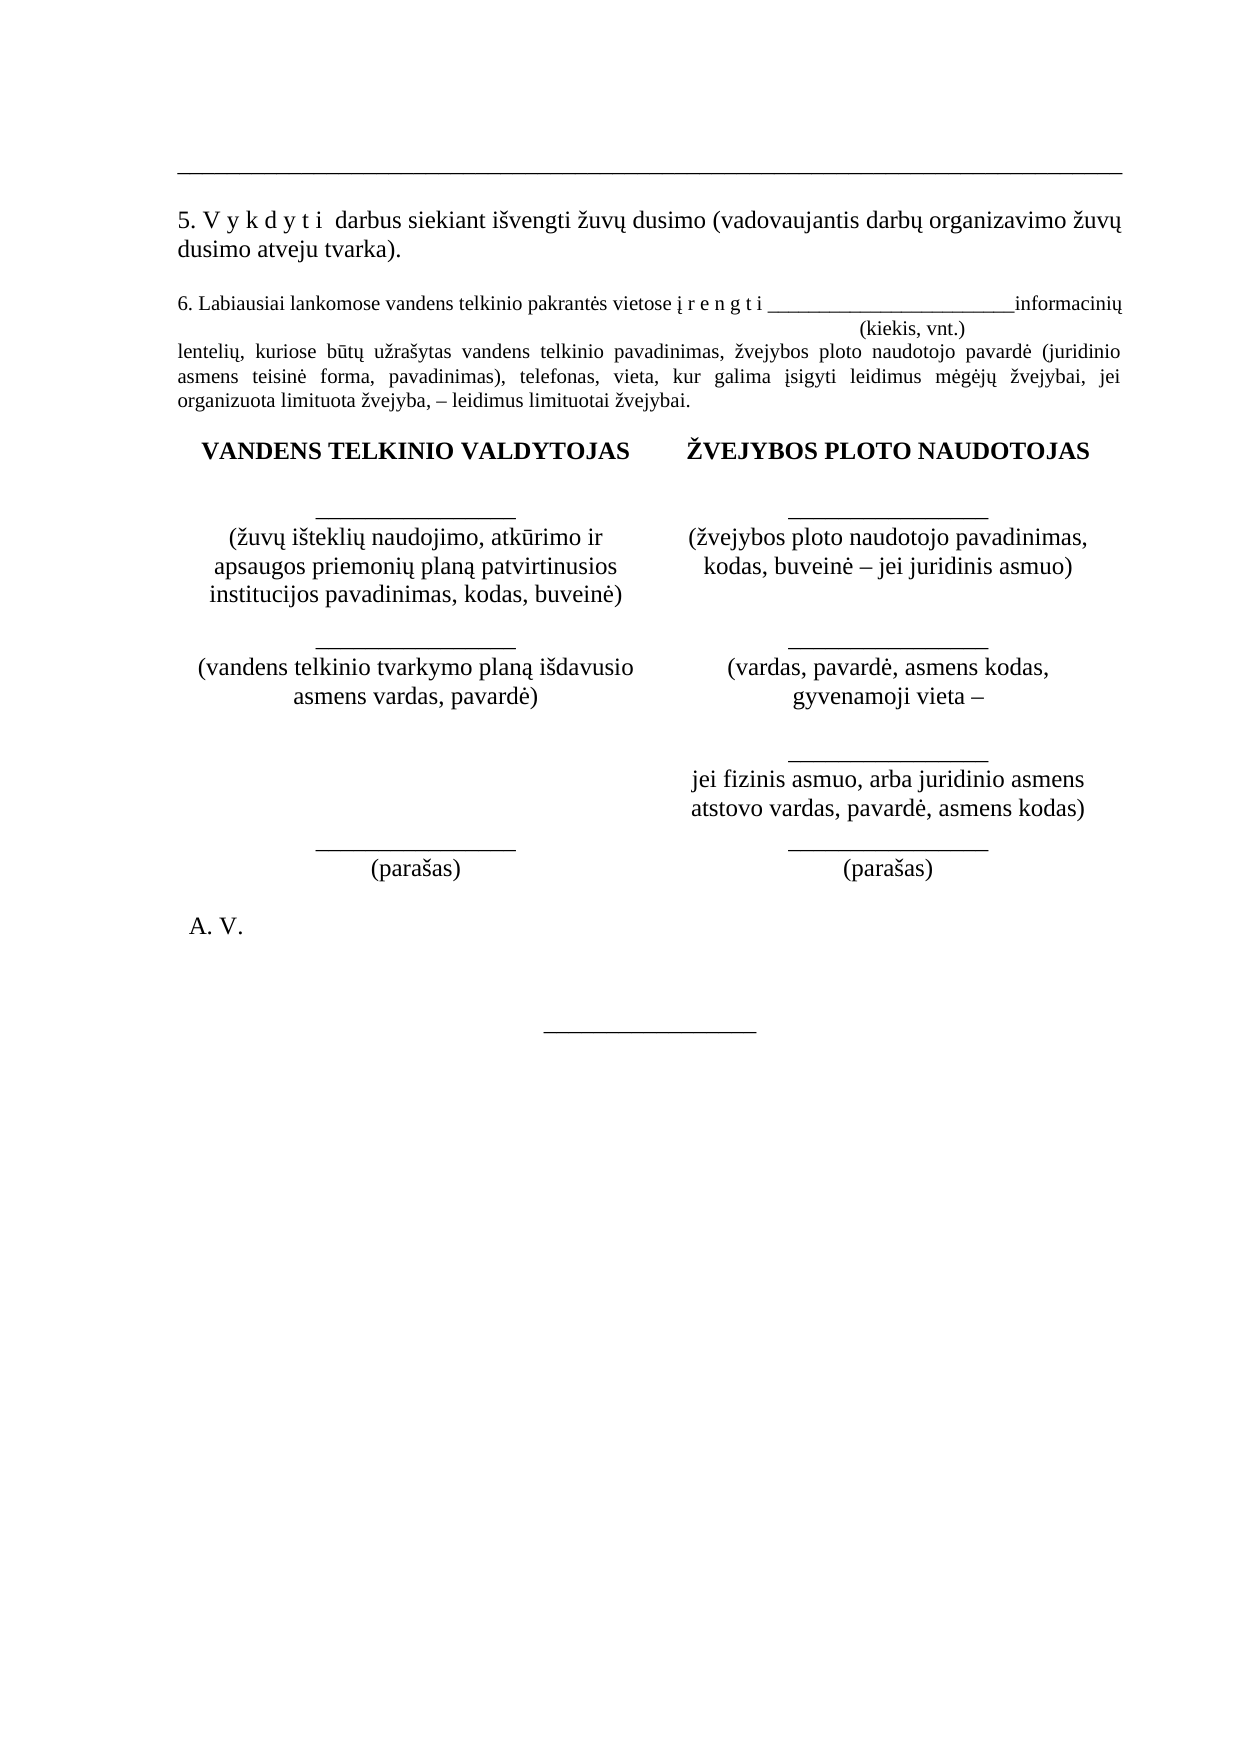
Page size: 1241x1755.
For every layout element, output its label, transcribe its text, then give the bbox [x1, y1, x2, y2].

text lentelių, kuriose būtų užrašytas vandens telkinio pavadinimas, žvejybos ploto naudotojo pavardė (juridinio asmens teisinė forma, pavadinimas), telefonas, vieta, kur galima įsigyti leidimus mėgėjų žvejybai, jei organizuota limituota žvejyba, – leidimus limituotai žvejybai. [177, 339, 1122, 412]
text 5. V y k d y t i darbus siekiant išvengti žuvų dusimo (vadovaujantis darbų organizavimo žuvų dusimo atveju tvarka). [177, 205, 1122, 263]
table_header ŽVEJYBOS PLOTO NAUDOTOJAS ________________ (žvejybos ploto naudotojo pavadinimas, kodas, buveinė – jei juridinis asmuo) [654, 436, 1122, 623]
text _________________ [177, 1007, 1122, 1035]
table_cell ________________ jei fizinis asmuo, arba juridinio asmens atstovo vardas, pavardė, asmens kodas) [654, 736, 1122, 825]
table_cell [177, 736, 654, 825]
table_cell ________________ (parašas) [654, 825, 1122, 978]
table_cell ________________ (parašas) A. V. [177, 825, 654, 978]
table_header VANDENS TELKINIO VALDYTOJAS ________________ (žuvų išteklių naudojimo, atkūrimo ir apsaugos priemonių planą patvirtinusios institucijos pavadinimas, kodas, buveinė) [177, 436, 654, 623]
text (kiekis, vnt.) [702, 315, 1122, 339]
text 6. Labiausiai lankomose vandens telkinio pakrantės vietose į r e n g t i informacinių [177, 291, 1122, 315]
text _ [177, 148, 1122, 173]
table_cell ________________ (vardas, pavardė, asmens kodas, gyvenamoji vieta – [654, 623, 1122, 736]
table_cell ________________ (vandens telkinio tvarkymo planą išdavusio asmens vardas, pavardė) [177, 623, 654, 736]
